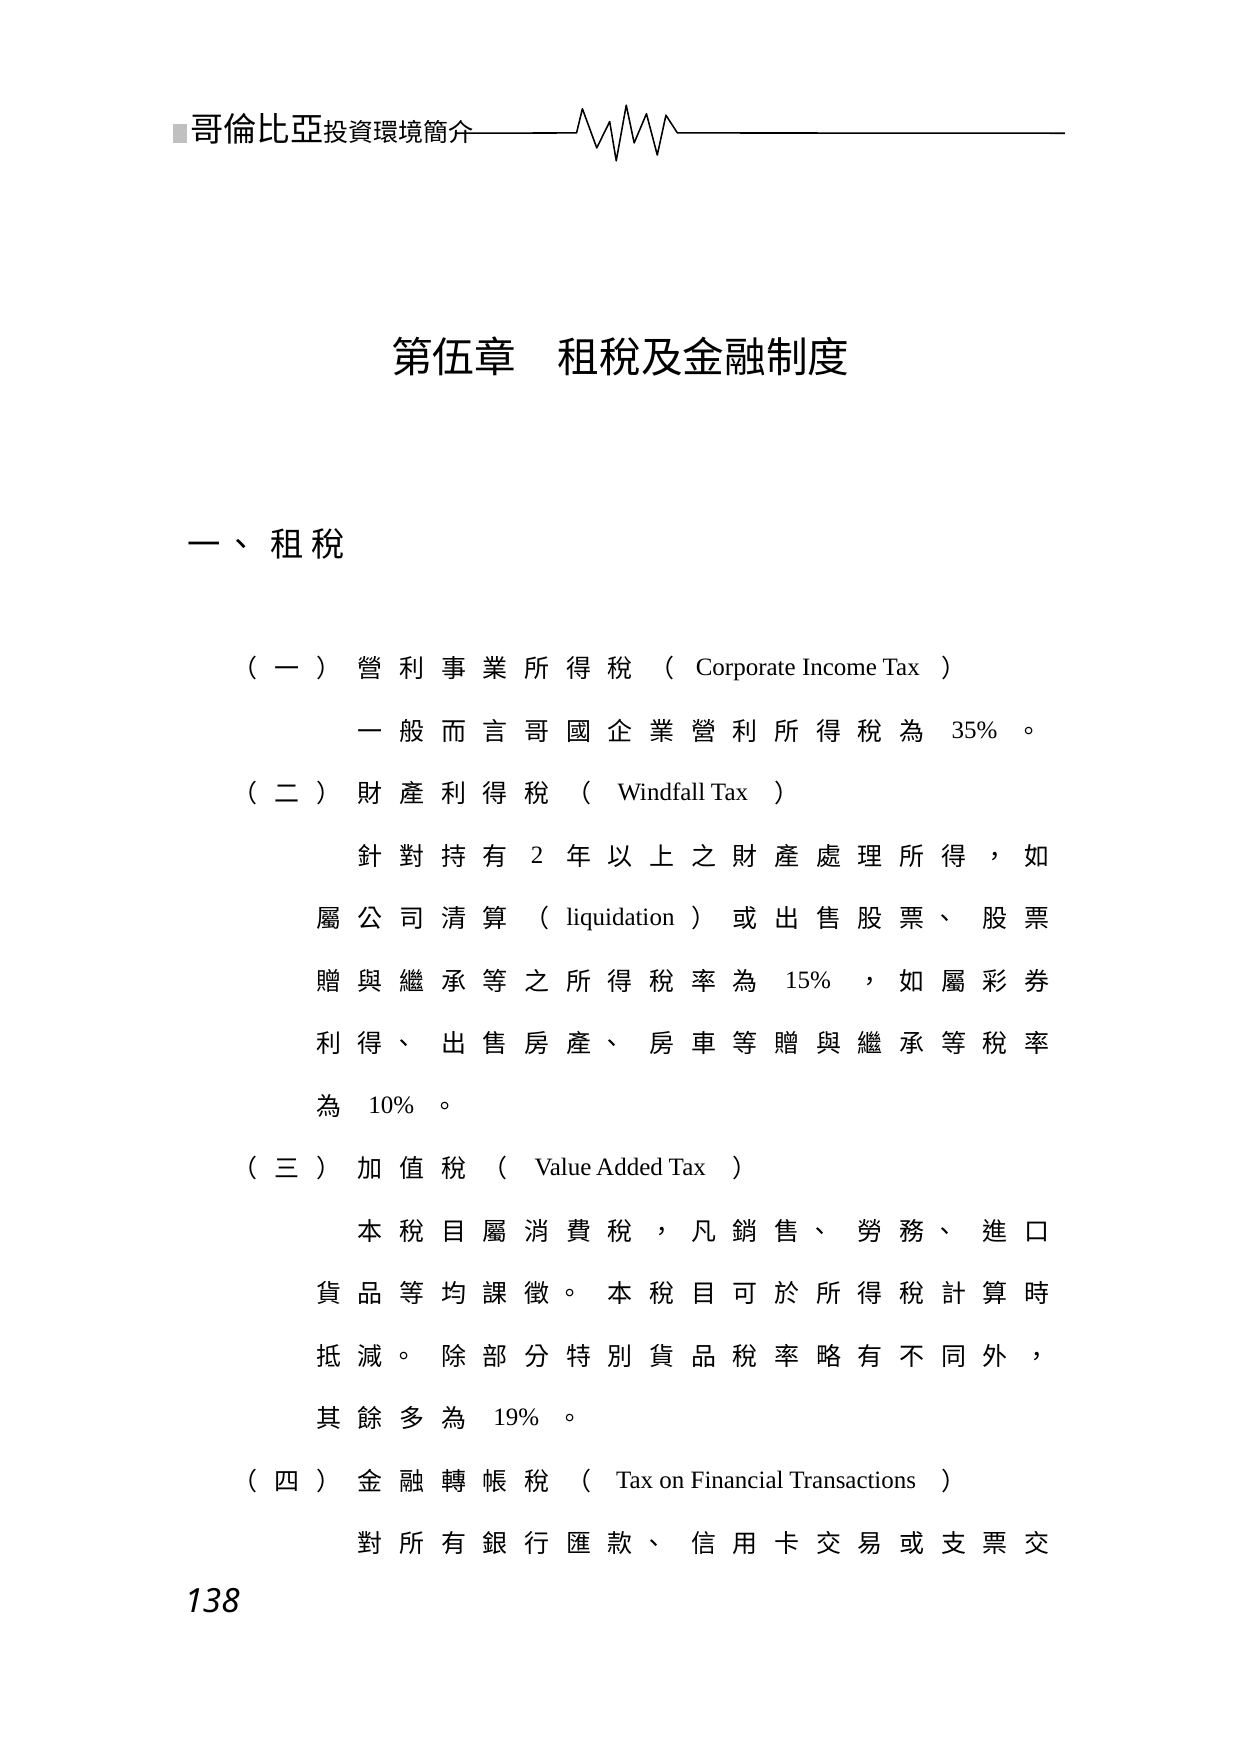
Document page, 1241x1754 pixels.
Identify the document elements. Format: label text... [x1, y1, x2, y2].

text 一般而言哥國企業營利所得稅為35%。 [281, 688, 1058, 750]
text 一、租稅 [183, 500, 1058, 563]
text 第伍章 租稅及金融制度 [183, 313, 1058, 375]
text 針對持有2年以上之財產處理所得，如屬公司清算（liquidation）或出售股票、股票贈與繼承等之所得稅率為15%，如屬彩券利得、出售房產、房車等贈與繼承等稅率為10%。 [281, 813, 1058, 1125]
text （四）金融轉帳稅（Tax on Financial Transactions） [207, 1438, 1058, 1500]
text （一）營利事業所得稅（Corporate Income Tax） [207, 625, 1058, 688]
text 本稅目屬消費稅，凡銷售、勞務、進口貨品等均課徵。本稅目可於所得稅計算時抵減。除部分特別貨品稅率略有不同外，其餘多為19%。 [281, 1188, 1058, 1438]
text （二）財產利得稅（Windfall Tax） [207, 750, 1058, 813]
text 對所有銀行匯款、信用卡交易或支票交 [281, 1500, 1058, 1563]
text （三）加值稅（Value Added Tax） [207, 1125, 1058, 1188]
